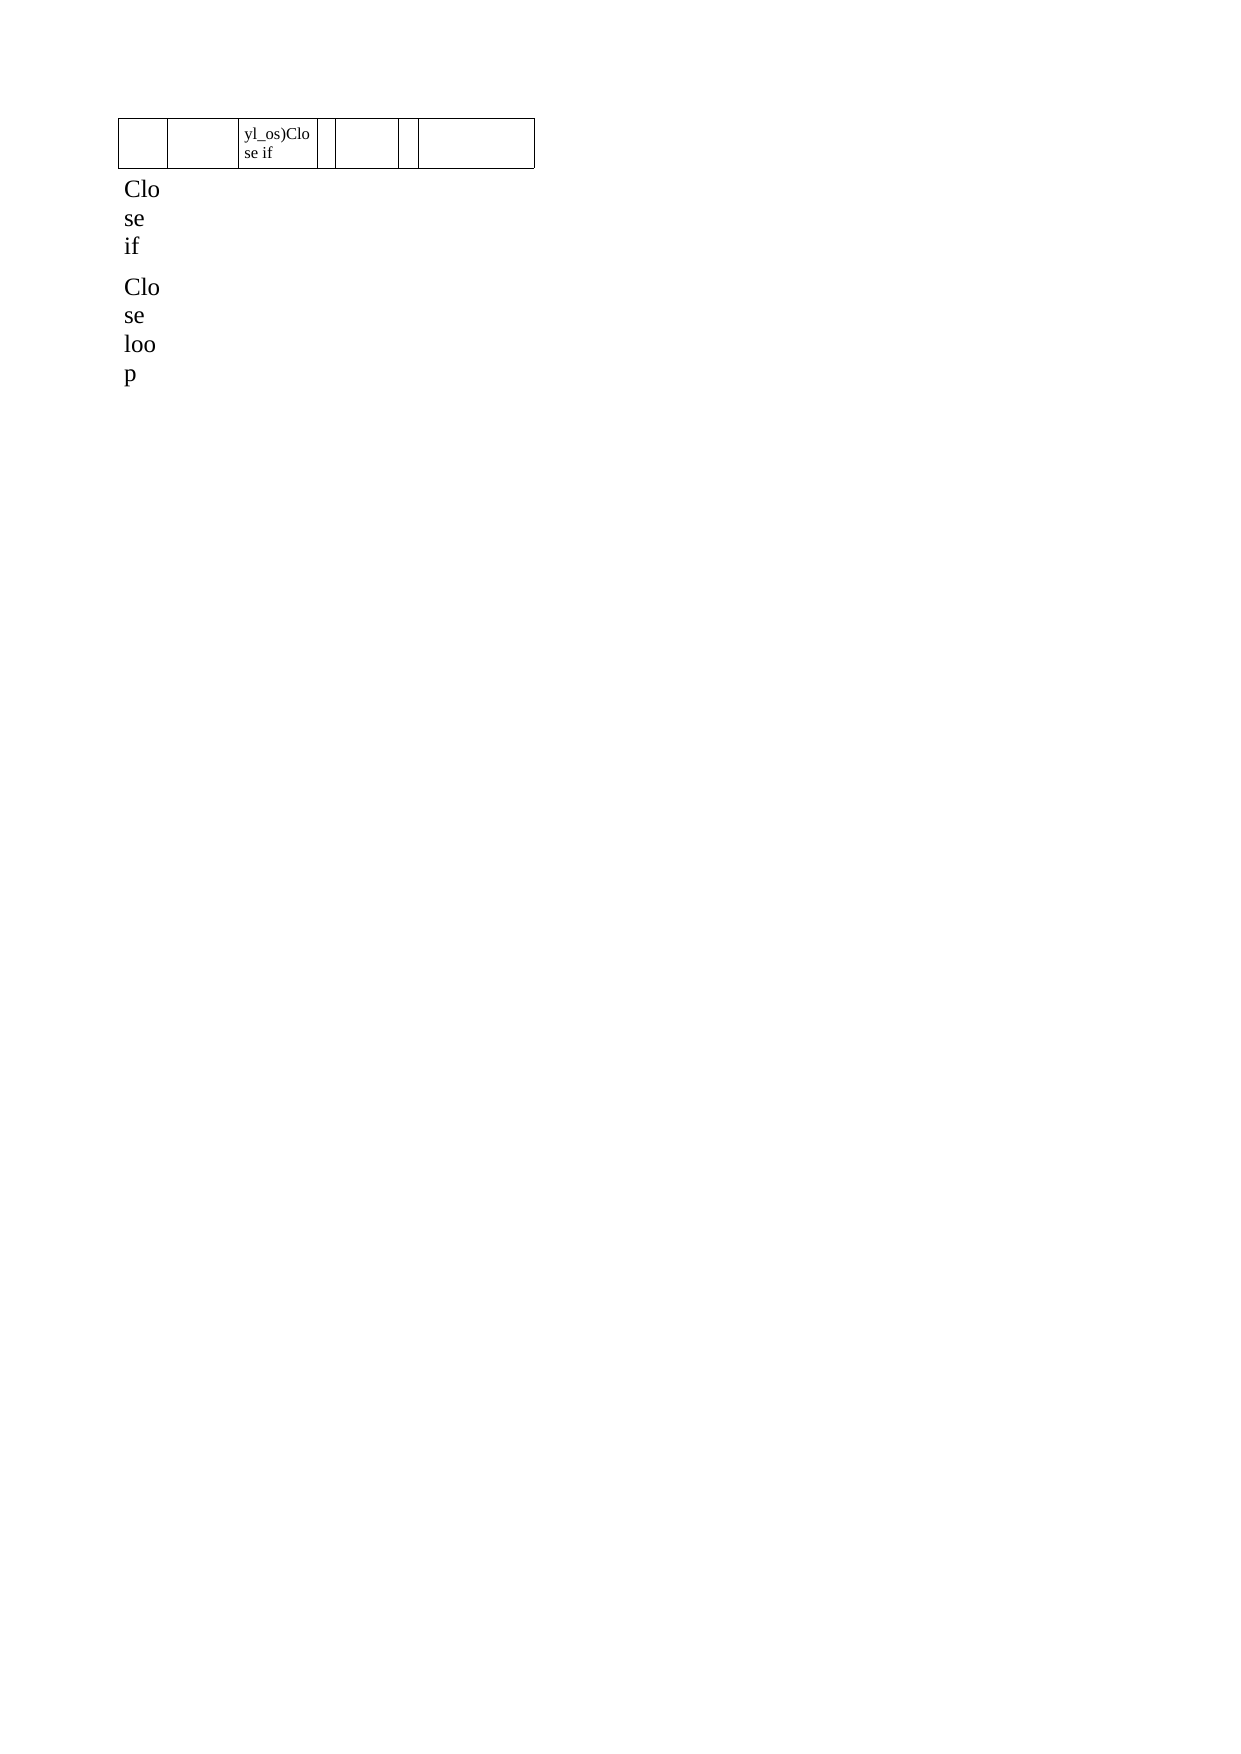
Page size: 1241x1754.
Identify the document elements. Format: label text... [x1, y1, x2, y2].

table_cell [335, 266, 398, 392]
table_cell yl_os)Close if [239, 119, 317, 168]
table_cell [167, 266, 238, 392]
table_cell [398, 266, 418, 392]
table_cell Close if [118, 169, 167, 266]
table_cell [317, 266, 335, 392]
table_cell [239, 169, 317, 266]
table_cell [239, 266, 317, 392]
table_cell [398, 169, 418, 266]
table_cell Close loop [118, 266, 167, 392]
table_cell [318, 119, 335, 168]
table_cell [168, 119, 238, 168]
table_cell [419, 119, 534, 168]
table_cell [399, 119, 418, 168]
table_cell [418, 266, 534, 392]
table_cell [119, 119, 167, 168]
table_cell [418, 169, 534, 266]
table_cell [335, 169, 398, 266]
table_cell [167, 169, 238, 266]
table_cell [317, 169, 335, 266]
table_cell [336, 119, 398, 168]
